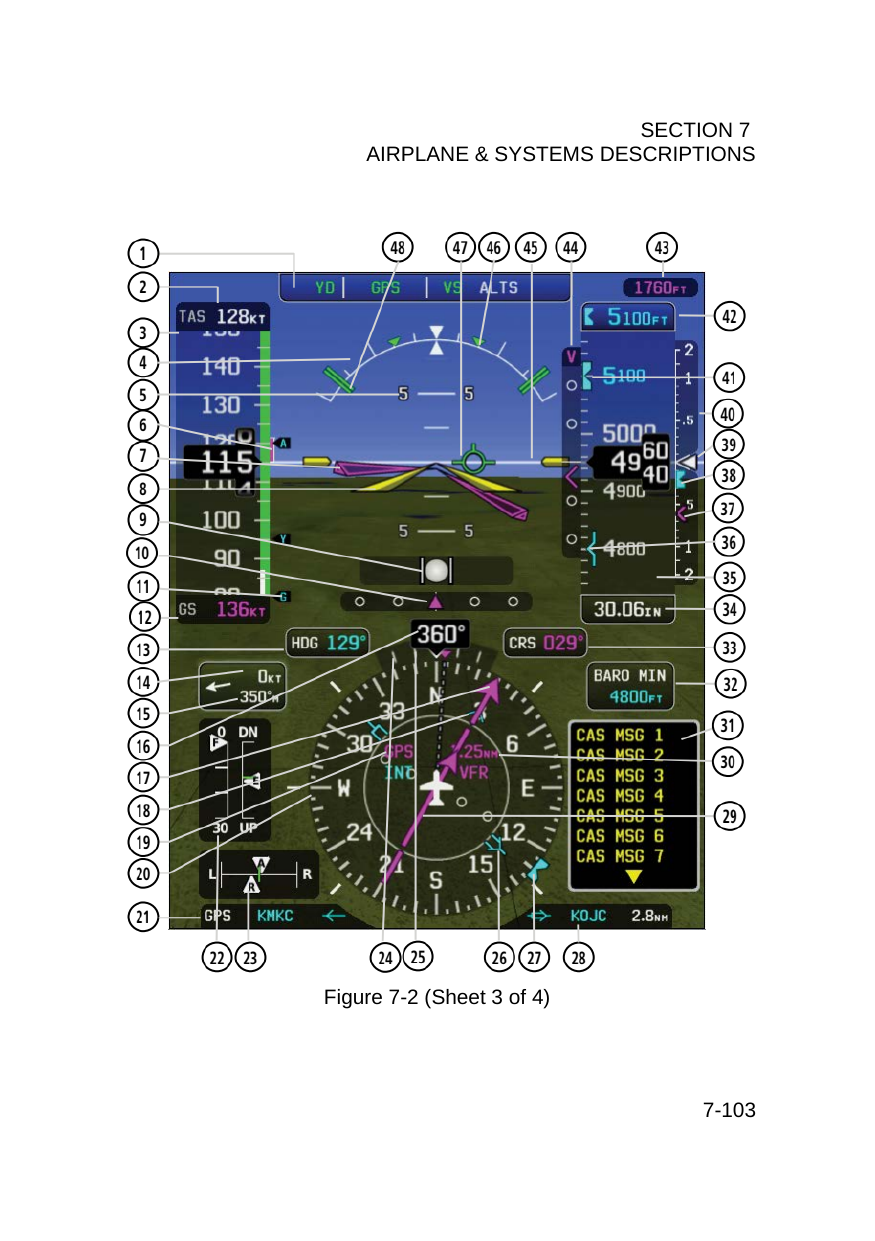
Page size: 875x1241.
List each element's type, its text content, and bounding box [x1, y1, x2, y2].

picture [118, 220, 756, 985]
text Figure 7-2 (Sheet 3 of 4) [118, 985, 756, 1009]
